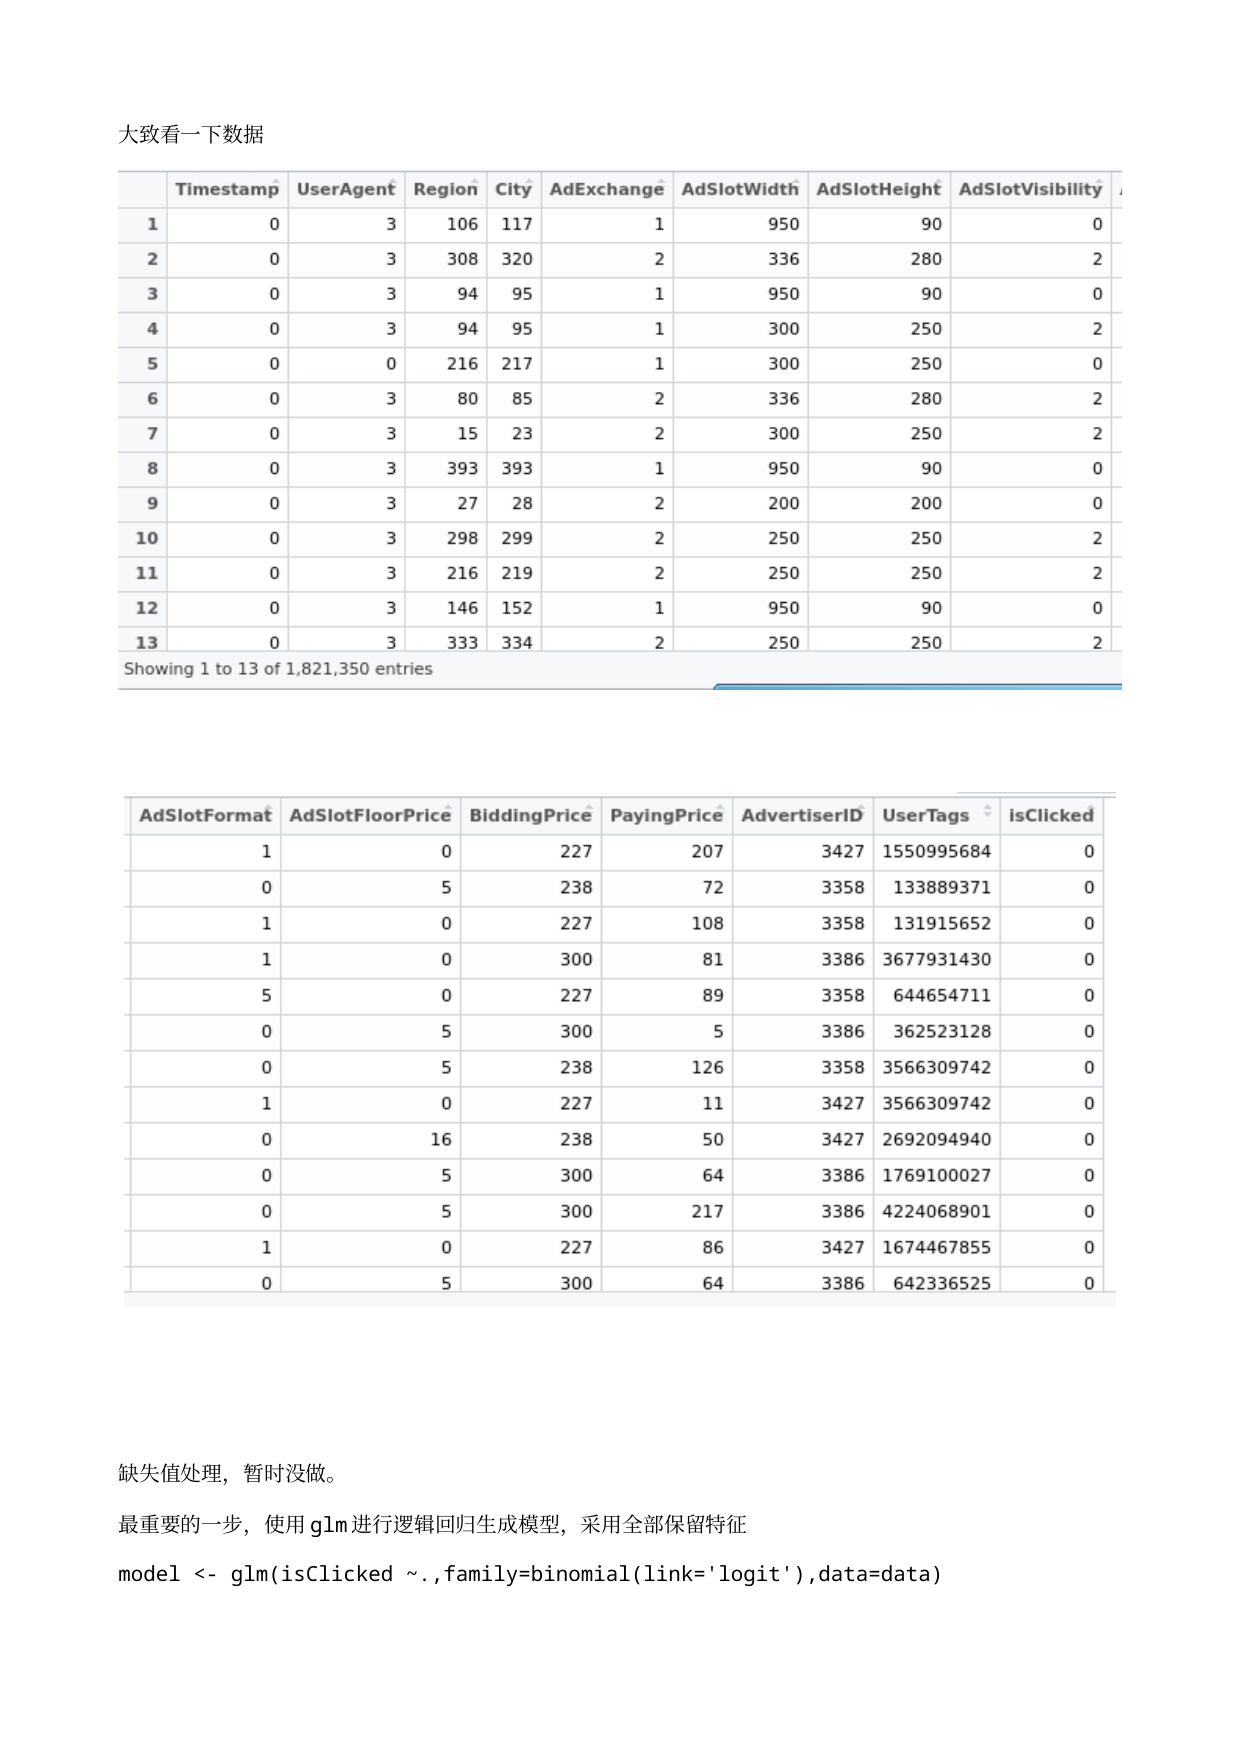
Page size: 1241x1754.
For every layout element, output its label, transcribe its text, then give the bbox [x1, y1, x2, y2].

text model <- glm(isClicked ~.,family=binomial(link='logit'),data=data) [118, 1559, 1122, 1587]
picture [118, 168, 1123, 690]
text 最重要的一步，使用glm进行逻辑回归生成模型，采用全部保留特征 [118, 1508, 1122, 1538]
text 缺失值处理，暂时没做。 [118, 1458, 1122, 1488]
picture [124, 792, 1117, 1307]
text 大致看一下数据 [118, 118, 1122, 148]
